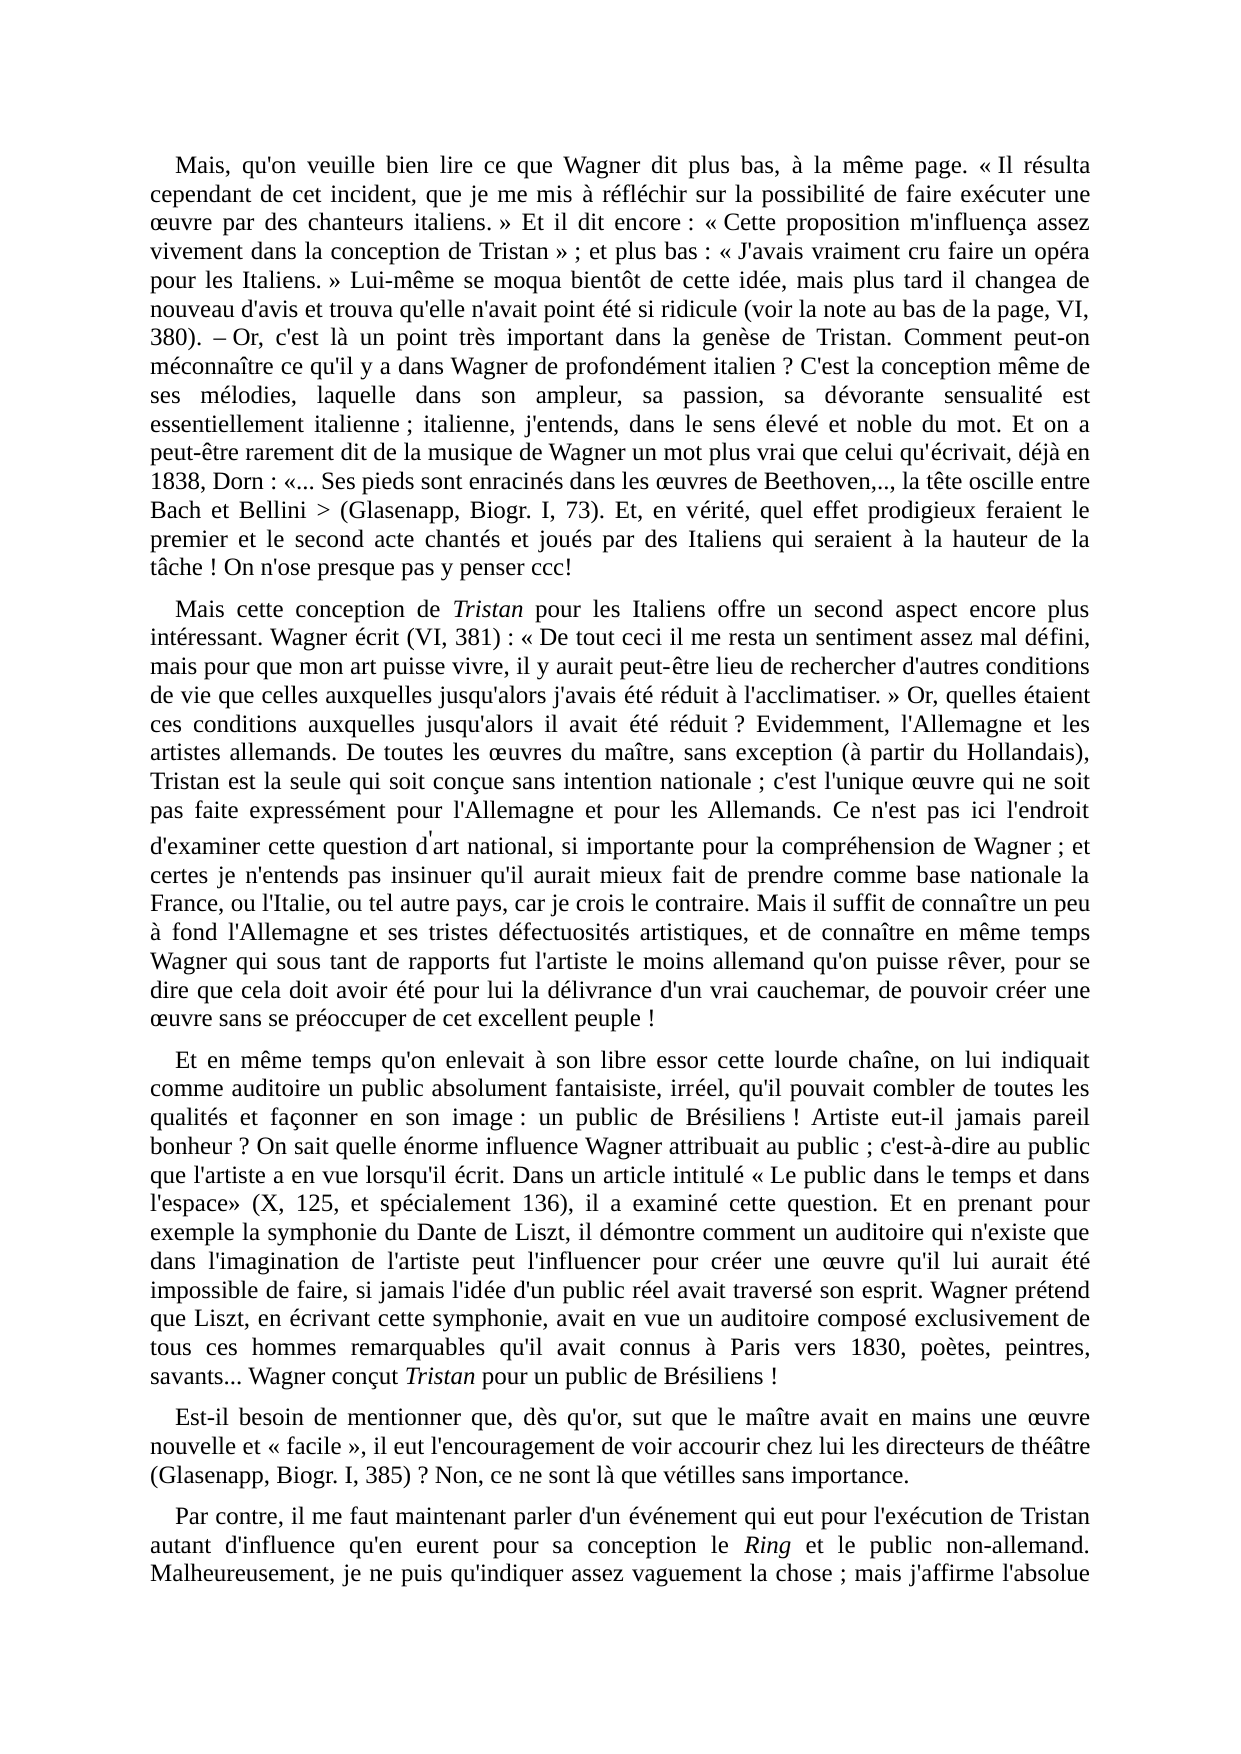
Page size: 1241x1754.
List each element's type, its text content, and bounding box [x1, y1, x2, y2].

text Par contre, il me faut maintenant parler d'un événement qui eut pour l'exécution de Tristan autant d'influence qu'en eurent pour sa conception le Ring et le public non-allemand. Malheureusement, je ne puis qu'indiquer assez vaguement la chose ; mais j'affirme l'absolue [150, 1501, 1090, 1587]
text Mais, qu'on veuille bien lire ce que Wagner dit plus bas, à la même page. « Il résulta cependant de cet incident, que je me mis à réfléchir sur la possibilité de faire exécuter une œuvre par des chanteurs italiens. » Et il dit encore : « Cette proposition m'influença assez vivement dans la conception de Tristan » ; et plus bas : « J'avais vraiment cru faire un opéra pour les Italiens. » Lui-même se moqua bientôt de cette idée, mais plus tard il changea de nouveau d'avis et trouva qu'elle n'avait point été si ridicule (voir la note au bas de la page, VI, 380). – Or, c'est là un point très important dans la genèse de Tristan. Comment peut-on méconnaître ce qu'il y a dans Wagner de profondément italien ? C'est la conception même de ses mélodies, laquelle dans son ampleur, sa passion, sa dévorante sensualité est essentiellement italienne ; italienne, j'entends, dans le sens élevé et noble du mot. Et on a peut-être rarement dit de la musique de Wagner un mot plus vrai que celui qu'écrivait, déjà en 1838, Dorn : «... Ses pieds sont enracinés dans les œuvres de Beethoven,.., la tête oscille entre Bach et Bellini > (Glasenapp, Biogr. I, 73). Et, en vérité, quel effet prodigieux feraient le premier et le second acte chantés et joués par des Italiens qui seraient à la hauteur de la tâche ! On n'ose presque pas y penser ! [150, 150, 1090, 581]
text Et en même temps qu'on enlevait à son libre essor cette lourde chaîne, on lui indiquait comme auditoire un public absolument fantaisiste, irréel, qu'il pouvait combler de toutes les qualités et façonner en son image : un public de Brésiliens ! Artiste eut-il jamais pareil bonheur ? On sait quelle énorme influence Wagner attribuait au public ; c'est-à-dire au public que l'artiste a en vue lorsqu'il écrit. Dans un article intitulé « Le public dans le temps et dans l'espace» (X, 125, et spécialement 136), il a examiné cette question. Et en prenant pour exemple la symphonie du Dante de Liszt, il démontre comment un auditoire qui n'existe que dans l'imagination de l'artiste peut l'influencer pour créer une œuvre qu'il lui aurait été impossible de faire, si jamais l'idée d'un public réel avait traversé son esprit. Wagner prétend que Liszt, en écrivant cette symphonie, avait en vue un auditoire composé exclusivement de tous ces hommes remarquables qu'il avait connus à Paris vers 1830, poètes, peintres, savants... Wagner conçut Tristan pour un public de Brésiliens ! [150, 1045, 1090, 1390]
text Mais cette conception de Tristan pour les Italiens offre un second aspect encore plus intéressant. Wagner écrit (VI, 381) : « De tout ceci il me resta un sentiment assez mal défini, mais pour que mon art puisse vivre, il y aurait peut-être lieu de rechercher d'autres conditions de vie que celles auxquelles jusqu'alors j'avais été réduit à l'acclimatiser. » Or, quelles étaient ces conditions auxquelles jusqu'alors il avait été réduit ? Evidemment, l'Allemagne et les artistes allemands. De toutes les œuvres du maître, sans exception (à partir du Hollandais), Tristan est la seule qui soit conçue sans intention nationale ; c'est l'unique œuvre qui ne soit pas faite expressément pour l'Allemagne et pour les Allemands. Ce n'est pas ici l'endroit d'examiner cette question d'art national, si importante pour la compréhension de Wagner ; et certes je n'entends pas insinuer qu'il aurait mieux fait de prendre comme base nationale la France, ou l'Italie, ou tel autre pays, car je crois le contraire. Mais il suffit de connaître un peu à fond l'Allemagne et ses tristes défectuosités artistiques, et de connaître en même temps Wagner qui sous tant de rapports fut l'artiste le moins allemand qu'on puisse rêver, pour se dire que cela doit avoir été pour lui la délivrance d'un vrai cauchemar, de pouvoir créer une œuvre sans se préoccuper de cet excellent peuple ! [150, 594, 1090, 1032]
text Est-il besoin de mentionner que, dès qu'or, sut que le maître avait en mains une œuvre nouvelle et « facile », il eut l'encouragement de voir accourir chez lui les directeurs de théâtre (Glasenapp, Biogr. I, 385) ? Non, ce ne sont là que vétilles sans importance. [150, 1402, 1090, 1488]
